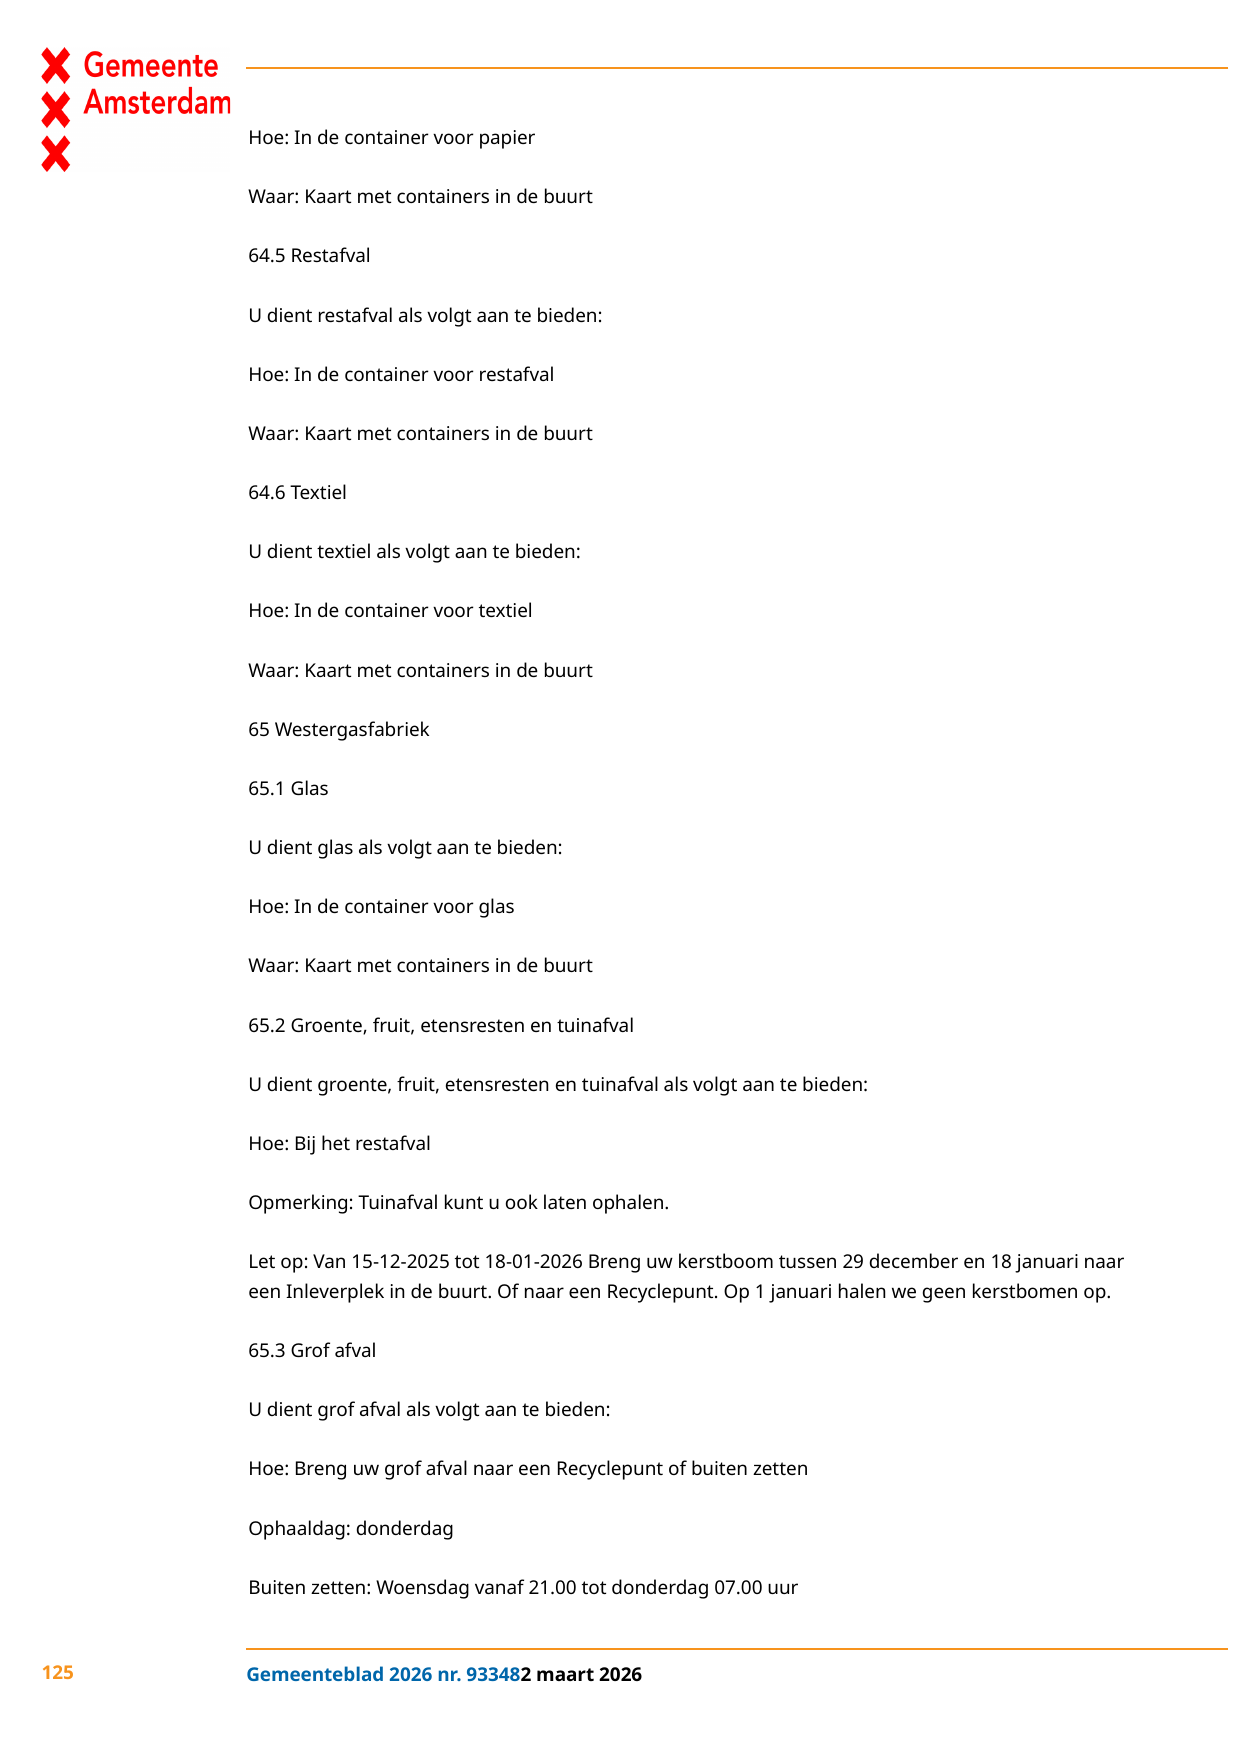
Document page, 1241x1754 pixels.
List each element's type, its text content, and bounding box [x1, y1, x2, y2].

text Hoe: Bij het restafval [248, 1130, 1152, 1156]
text Waar: Kaart met containers in de buurt [248, 953, 1152, 978]
text 65.3 Grof afval [248, 1337, 1152, 1363]
text Opmerking: Tuinafval kunt u ook laten ophalen. [248, 1189, 1152, 1215]
text Waar: Kaart met containers in de buurt [248, 657, 1152, 683]
picture [41, 47, 231, 172]
text U dient restafval als volgt aan te bieden: [248, 302, 1152, 328]
text 64.6 Textiel [248, 479, 1152, 505]
text Hoe: In de container voor restafval [248, 361, 1152, 387]
text U dient groente, fruit, etensresten en tuinafval als volgt aan te bieden: [248, 1071, 1152, 1097]
text U dient glas als volgt aan te bieden: [248, 834, 1152, 860]
text U dient grof afval als volgt aan te bieden: [248, 1396, 1152, 1422]
text Waar: Kaart met containers in de buurt [248, 183, 1152, 209]
text 64.5 Restafval [248, 243, 1152, 268]
text Hoe: In de container voor textiel [248, 598, 1152, 623]
text 65.1 Glas [248, 775, 1152, 801]
text Waar: Kaart met containers in de buurt [248, 420, 1152, 446]
text U dient textiel als volgt aan te bieden: [248, 538, 1152, 564]
text Buiten zetten: Woensdag vanaf 21.00 tot donderdag 07.00 uur [248, 1574, 1152, 1600]
text 65.2 Groente, fruit, etensresten en tuinafval [248, 1012, 1152, 1038]
text Hoe: In de container voor glas [248, 893, 1152, 919]
text Hoe: In de container voor papier [248, 124, 1152, 150]
text Let op: Van 15-12-2025 tot 18-01-2026 Breng uw kerstboom tussen 29 december en 18 januari naar een Inleverplek in de buurt. Of naar een Recyclepunt. Op 1 januari halen we geen kerstbomen op. [248, 1248, 1152, 1304]
text Hoe: Breng uw grof afval naar een Recyclepunt of buiten zetten [248, 1456, 1152, 1481]
text 65 Westergasfabriek [248, 716, 1152, 742]
text Ophaaldag: donderdag [248, 1515, 1152, 1541]
